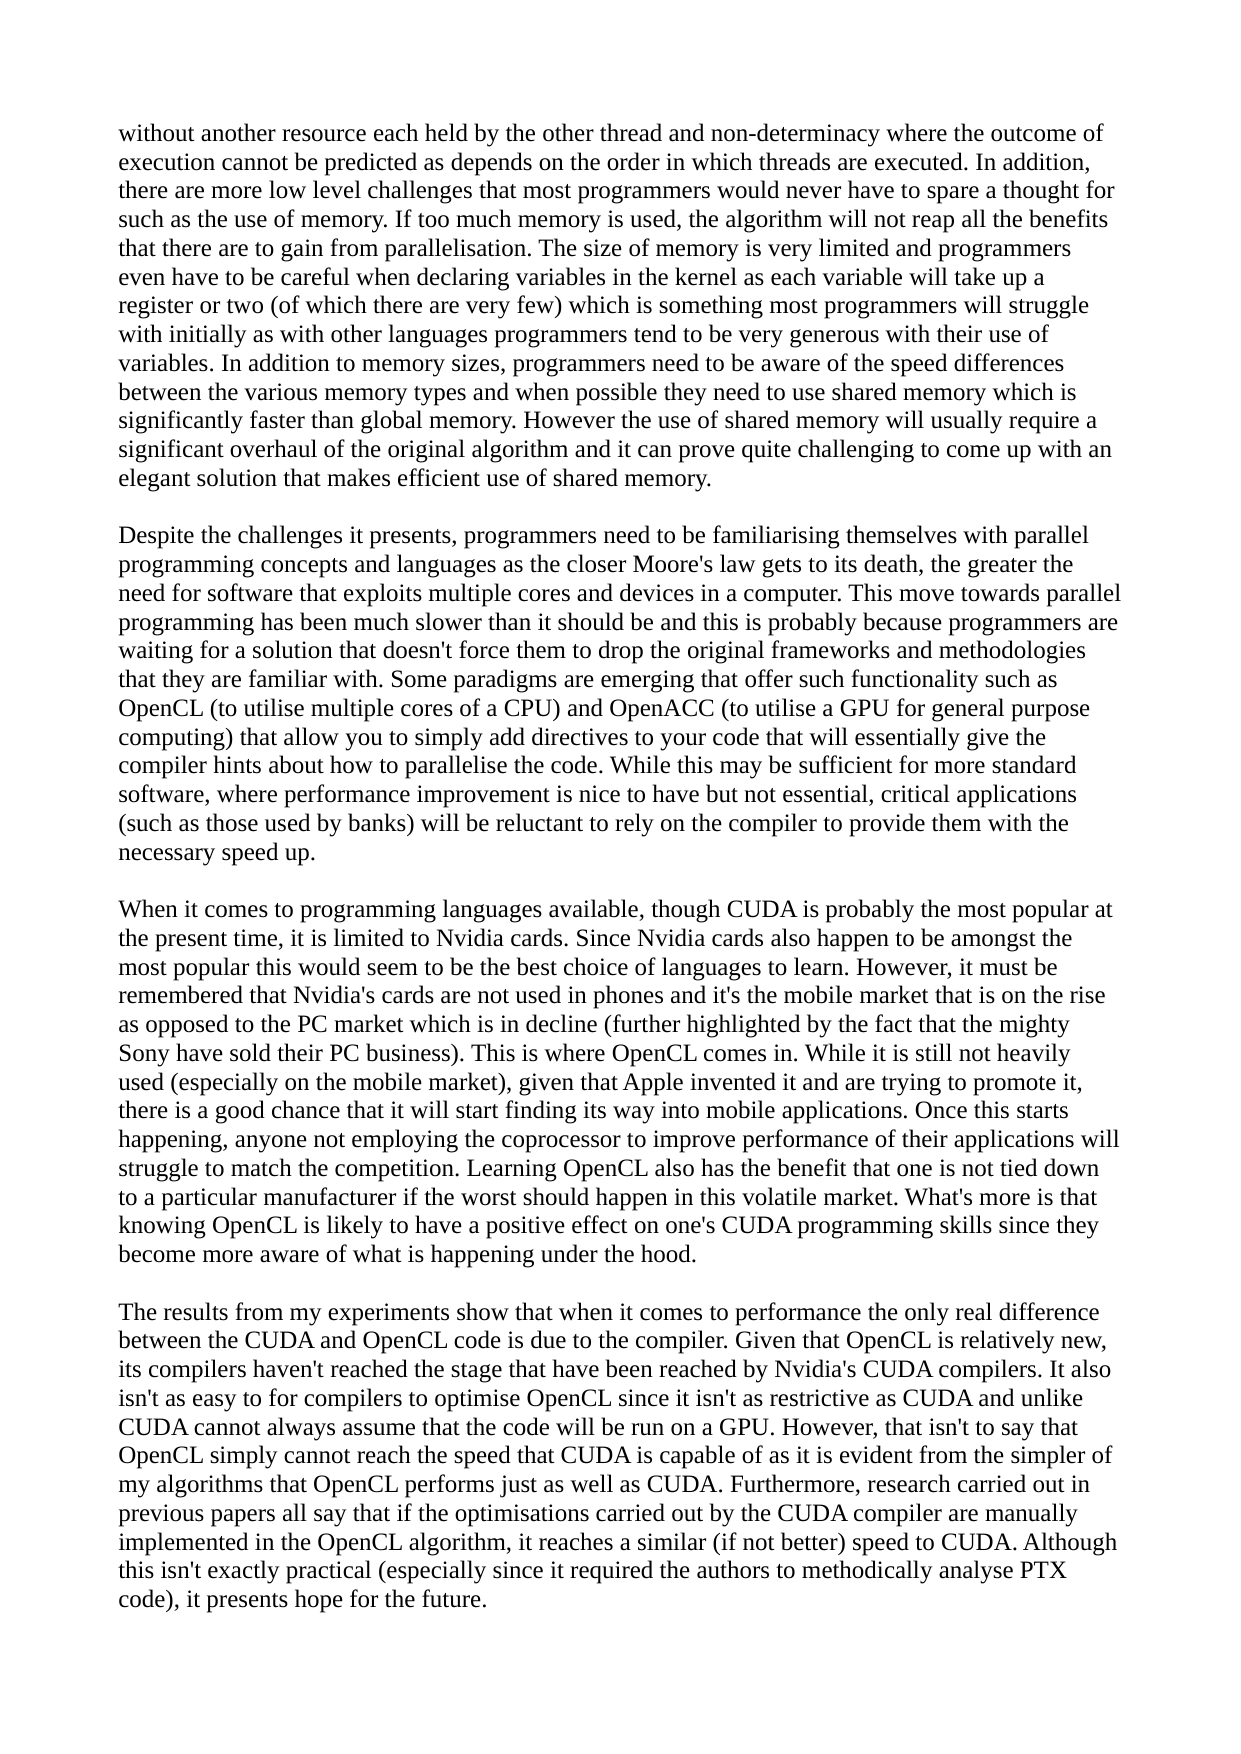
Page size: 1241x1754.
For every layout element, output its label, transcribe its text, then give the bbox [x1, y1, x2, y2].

text without another resource each held by the other thread and non-determinacy where the outcome of execution cannot be predicted as depends on the order in which threads are executed. In addition, there are more low level challenges that most programmers would never have to spare a thought for such as the use of memory. If too much memory is used, the algorithm will not reap all the benefits that there are to gain from parallelisation. The size of memory is very limited and programmers even have to be careful when declaring variables in the kernel as each variable will take up a register or two (of which there are very few) which is something most programmers will struggle with initially as with other languages programmers tend to be very generous with their use of variables. In addition to memory sizes, programmers need to be aware of the speed differences between the various memory types and when possible they need to use shared memory which is significantly faster than global memory. However the use of shared memory will usually require a significant overhaul of the original algorithm and it can prove quite challenging to come up with an elegant solution that makes efficient use of shared memory. [118, 118, 1122, 492]
text When it comes to programming languages available, though CUDA is probably the most popular at the present time, it is limited to Nvidia cards. Since Nvidia cards also happen to be amongst the most popular this would seem to be the best choice of languages to learn. However, it must be remembered that Nvidia's cards are not used in phones and it's the mobile market that is on the rise as opposed to the PC market which is in decline (further highlighted by the fact that the mighty Sony have sold their PC business). This is where OpenCL comes in. While it is still not heavily used (especially on the mobile market), given that Apple invented it and are trying to promote it, there is a good chance that it will start finding its way into mobile applications. Once this starts happening, anyone not employing the coprocessor to improve performance of their applications will struggle to match the competition. Learning OpenCL also has the benefit that one is not tied down to a particular manufacturer if the worst should happen in this volatile market. What's more is that knowing OpenCL is likely to have a positive effect on one's CUDA programming skills since they become more aware of what is happening under the hood. [118, 894, 1122, 1268]
text The results from my experiments show that when it comes to performance the only real difference between the CUDA and OpenCL code is due to the compiler. Given that OpenCL is relatively new, its compilers haven't reached the stage that have been reached by Nvidia's CUDA compilers. It also isn't as easy to for compilers to optimise OpenCL since it isn't as restrictive as CUDA and unlike CUDA cannot always assume that the code will be run on a GPU. However, that isn't to say that OpenCL simply cannot reach the speed that CUDA is capable of as it is evident from the simpler of my algorithms that OpenCL performs just as well as CUDA. Furthermore, research carried out in previous papers all say that if the optimisations carried out by the CUDA compiler are manually implemented in the OpenCL algorithm, it reaches a similar (if not better) speed to CUDA. Although this isn't exactly practical (especially since it required the authors to methodically analyse PTX code), it presents hope for the future. [118, 1297, 1122, 1613]
text Despite the challenges it presents, programmers need to be familiarising themselves with parallel programming concepts and languages as the closer Moore's law gets to its death, the greater the need for software that exploits multiple cores and devices in a computer. This move towards parallel programming has been much slower than it should be and this is probably because programmers are waiting for a solution that doesn't force them to drop the original frameworks and methodologies that they are familiar with. Some paradigms are emerging that offer such functionality such as OpenCL (to utilise multiple cores of a CPU) and OpenACC (to utilise a GPU for general purpose computing) that allow you to simply add directives to your code that will essentially give the compiler hints about how to parallelise the code. While this may be sufficient for more standard software, where performance improvement is nice to have but not essential, critical applications (such as those used by banks) will be reluctant to rely on the compiler to provide them with the necessary speed up. [118, 521, 1122, 866]
